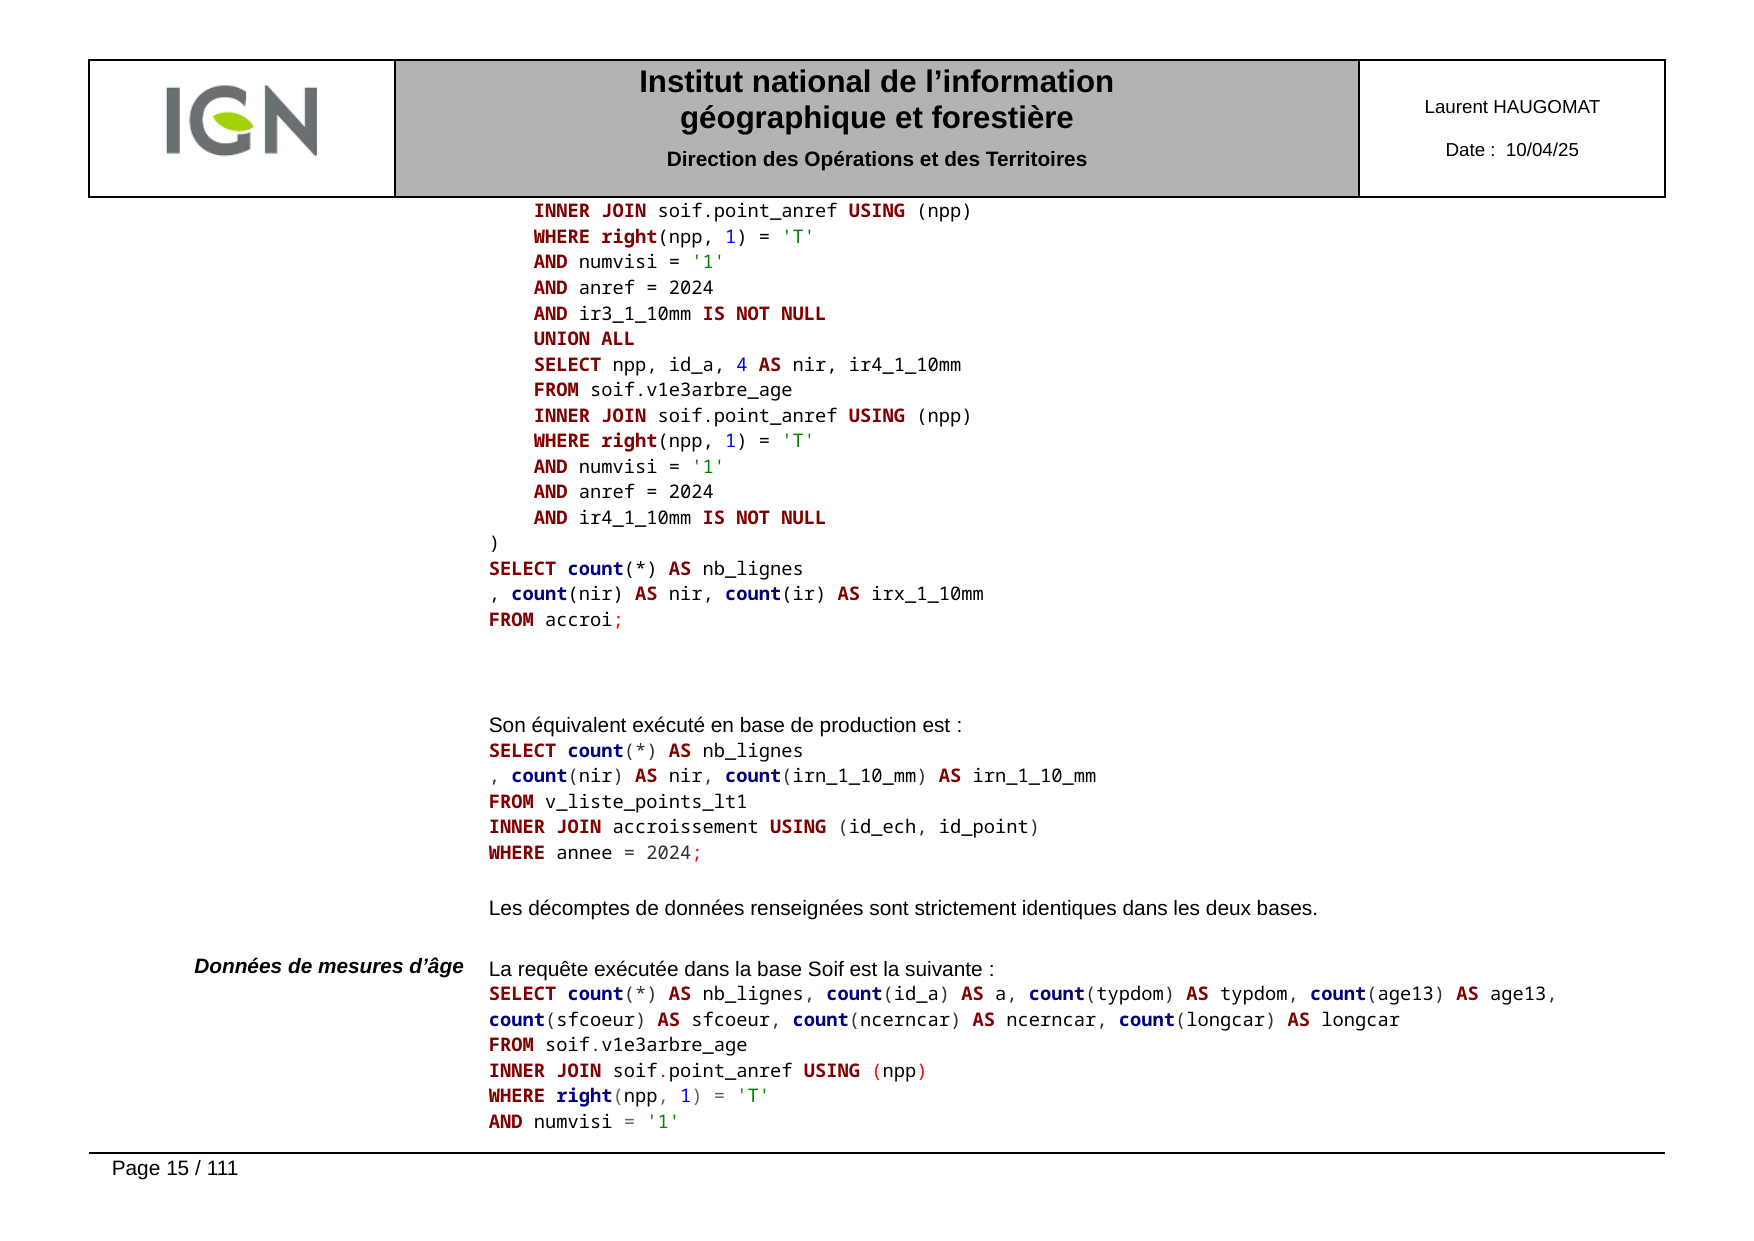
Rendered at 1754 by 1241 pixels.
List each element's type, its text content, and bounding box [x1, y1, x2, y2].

table_cell Données de mesures d’âge [89, 953, 483, 1140]
table_cell INNER JOIN soif.point_anref USING (npp) WHERE right(npp, 1) = 'T' AND numvisi = '1' AND anref = 2024 AND ir3_1_10mm IS NOT NULL UNION ALL SELECT npp, id_a, 4 AS nir, ir4_1_10mm FROM soif.v1e3arbre_age INNER JOIN soif.point_anref USING (npp) WHERE right(npp, 1) = 'T' AND numvisi = '1' AND anref = 2024 AND ir4_1_10mm IS NOT NULL ) SELECT count(*) AS nb_lignes , count(nir) AS nir, count(ir) AS irx_1_10mm FROM accroi; Son équivalent exécuté en base de production est : SELECT count(*) AS nb_lignes , count(nir) AS nir, count(irn_1_10_mm) AS irn_1_10_mm FROM v_liste_points_lt1 INNER JOIN accroissement USING (id_ech, id_point) WHERE annee = 2024; Les décomptes de données renseignées sont strictement identiques dans les deux bases. [483, 198, 1665, 953]
table_cell [89, 198, 483, 953]
table_cell La requête exécutée dans la base Soif est la suivante : SELECT count(*) AS nb_lignes, count(id_a) AS a, count(typdom) AS typdom, count(age13) AS age13, count(sfcoeur) AS sfcoeur, count(ncerncar) AS ncerncar, count(longcar) AS longcar FROM soif.v1e3arbre_age INNER JOIN soif.point_anref USING (npp) WHERE right(npp, 1) = 'T' AND numvisi = '1' [483, 953, 1665, 1140]
picture [141, 62, 343, 180]
